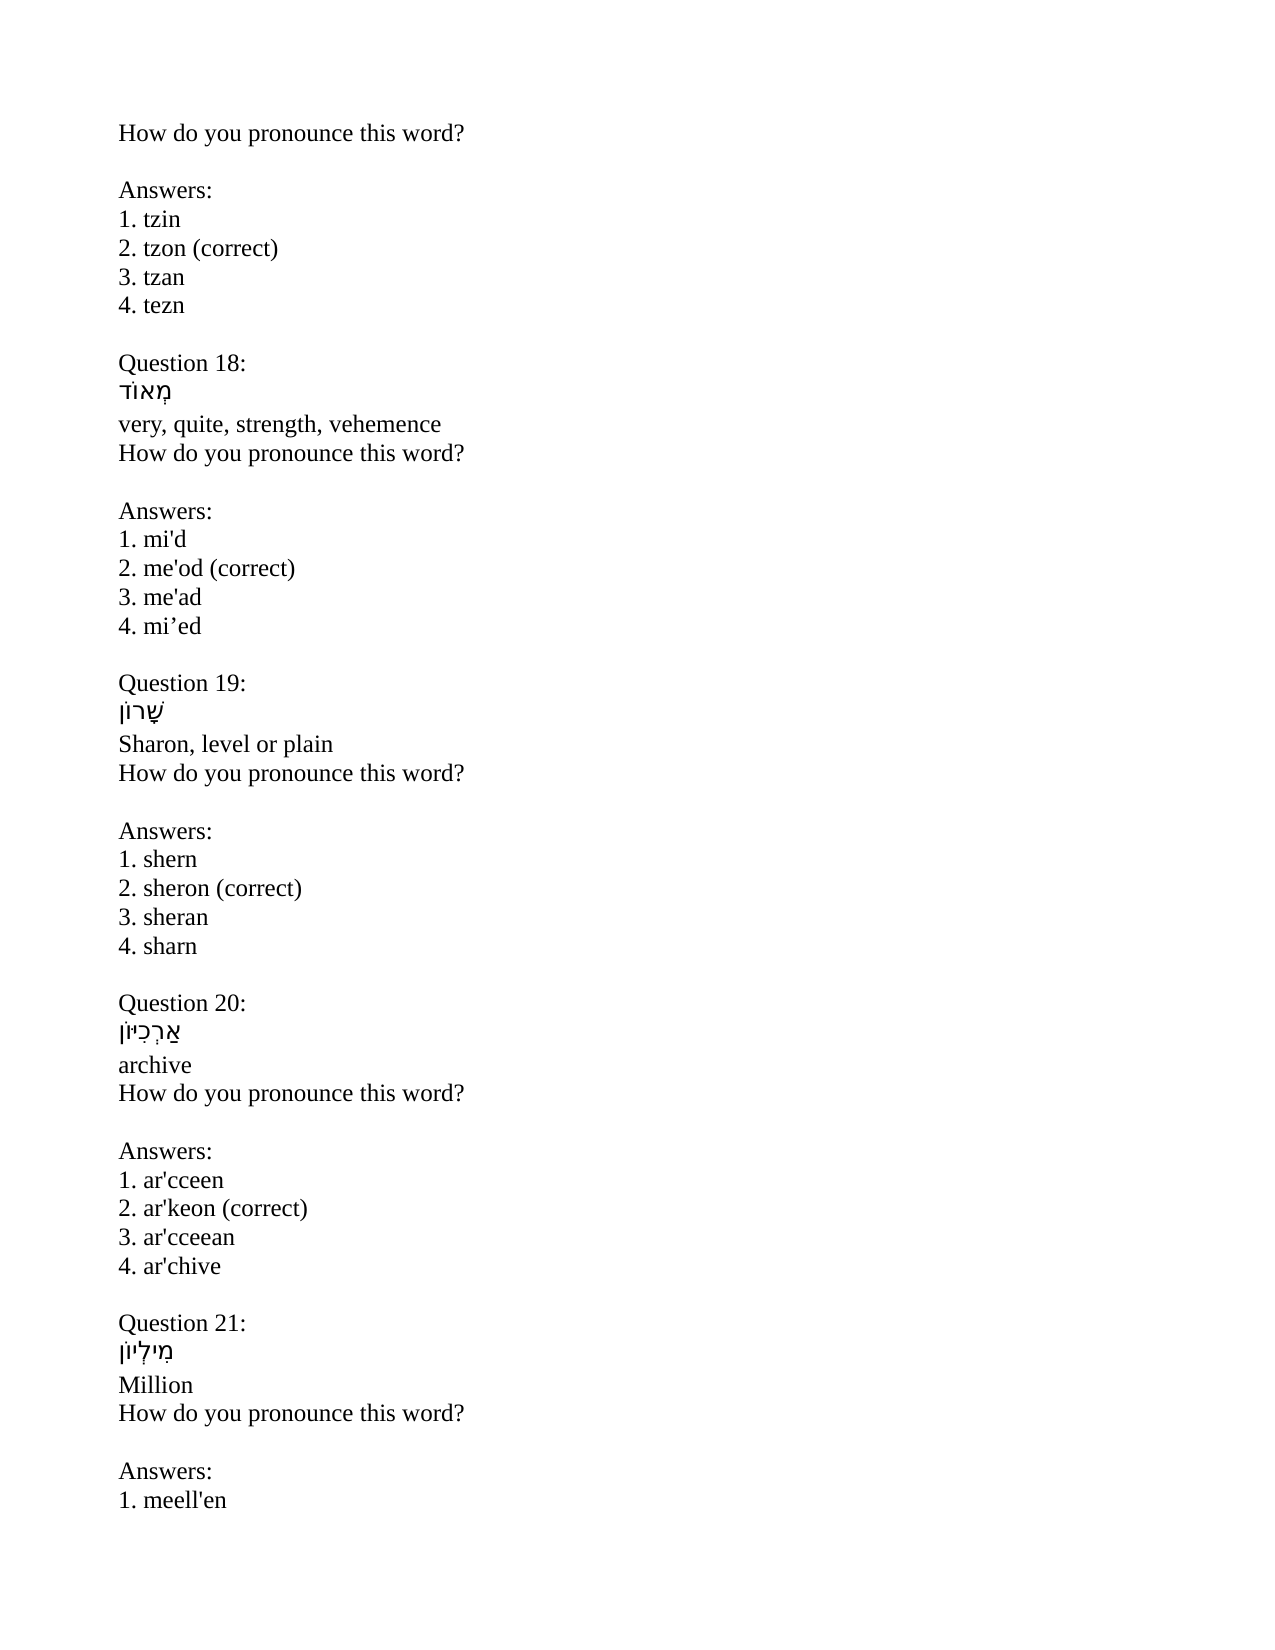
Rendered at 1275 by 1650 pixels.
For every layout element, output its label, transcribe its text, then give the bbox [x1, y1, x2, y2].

text 3. tzan [118, 262, 1157, 291]
text How do you pronounce this word? [118, 1078, 1157, 1107]
text Answers: [118, 176, 1157, 204]
text Answers: [118, 1456, 1157, 1485]
text 1. mi'd [118, 524, 1157, 553]
text How do you pronounce this word? [118, 438, 1157, 467]
text 4. tezn [118, 291, 1157, 319]
text מִילְיוֹן [118, 1337, 1157, 1370]
text very, quite, strength, vehemence [118, 409, 1157, 438]
text Answers: [118, 496, 1157, 524]
text 2. me'od (correct) [118, 553, 1157, 582]
text archive [118, 1050, 1157, 1078]
text 3. me'ad [118, 582, 1157, 611]
text Sharon, level or plain [118, 729, 1157, 758]
text How do you pronounce this word? [118, 1398, 1157, 1427]
text 2. tzon (correct) [118, 233, 1157, 262]
text Question 21: [118, 1308, 1157, 1337]
text 2. ar'keon (correct) [118, 1193, 1157, 1222]
text Million [118, 1370, 1157, 1398]
text 4. ar'chive [118, 1251, 1157, 1280]
text 3. sheran [118, 902, 1157, 931]
text 4. mi’ed [118, 611, 1157, 639]
text 3. ar'cceean [118, 1222, 1157, 1251]
text 1. shern [118, 844, 1157, 873]
text Question 19: [118, 668, 1157, 697]
text Answers: [118, 1136, 1157, 1165]
text אַרְכִיּוֹן [118, 1017, 1157, 1050]
text Answers: [118, 816, 1157, 844]
text 1. ar'cceen [118, 1165, 1157, 1193]
text 2. sheron (correct) [118, 873, 1157, 902]
text How do you pronounce this word? [118, 118, 1157, 147]
text Question 20: [118, 988, 1157, 1017]
text 1. meell'en [118, 1485, 1157, 1513]
text 4. sharn [118, 931, 1157, 959]
text Question 18: [118, 348, 1157, 377]
text How do you pronounce this word? [118, 758, 1157, 787]
text 1. tzin [118, 204, 1157, 233]
text מְאוֹד [118, 377, 1157, 409]
text שָׁרוֹן [118, 697, 1157, 729]
